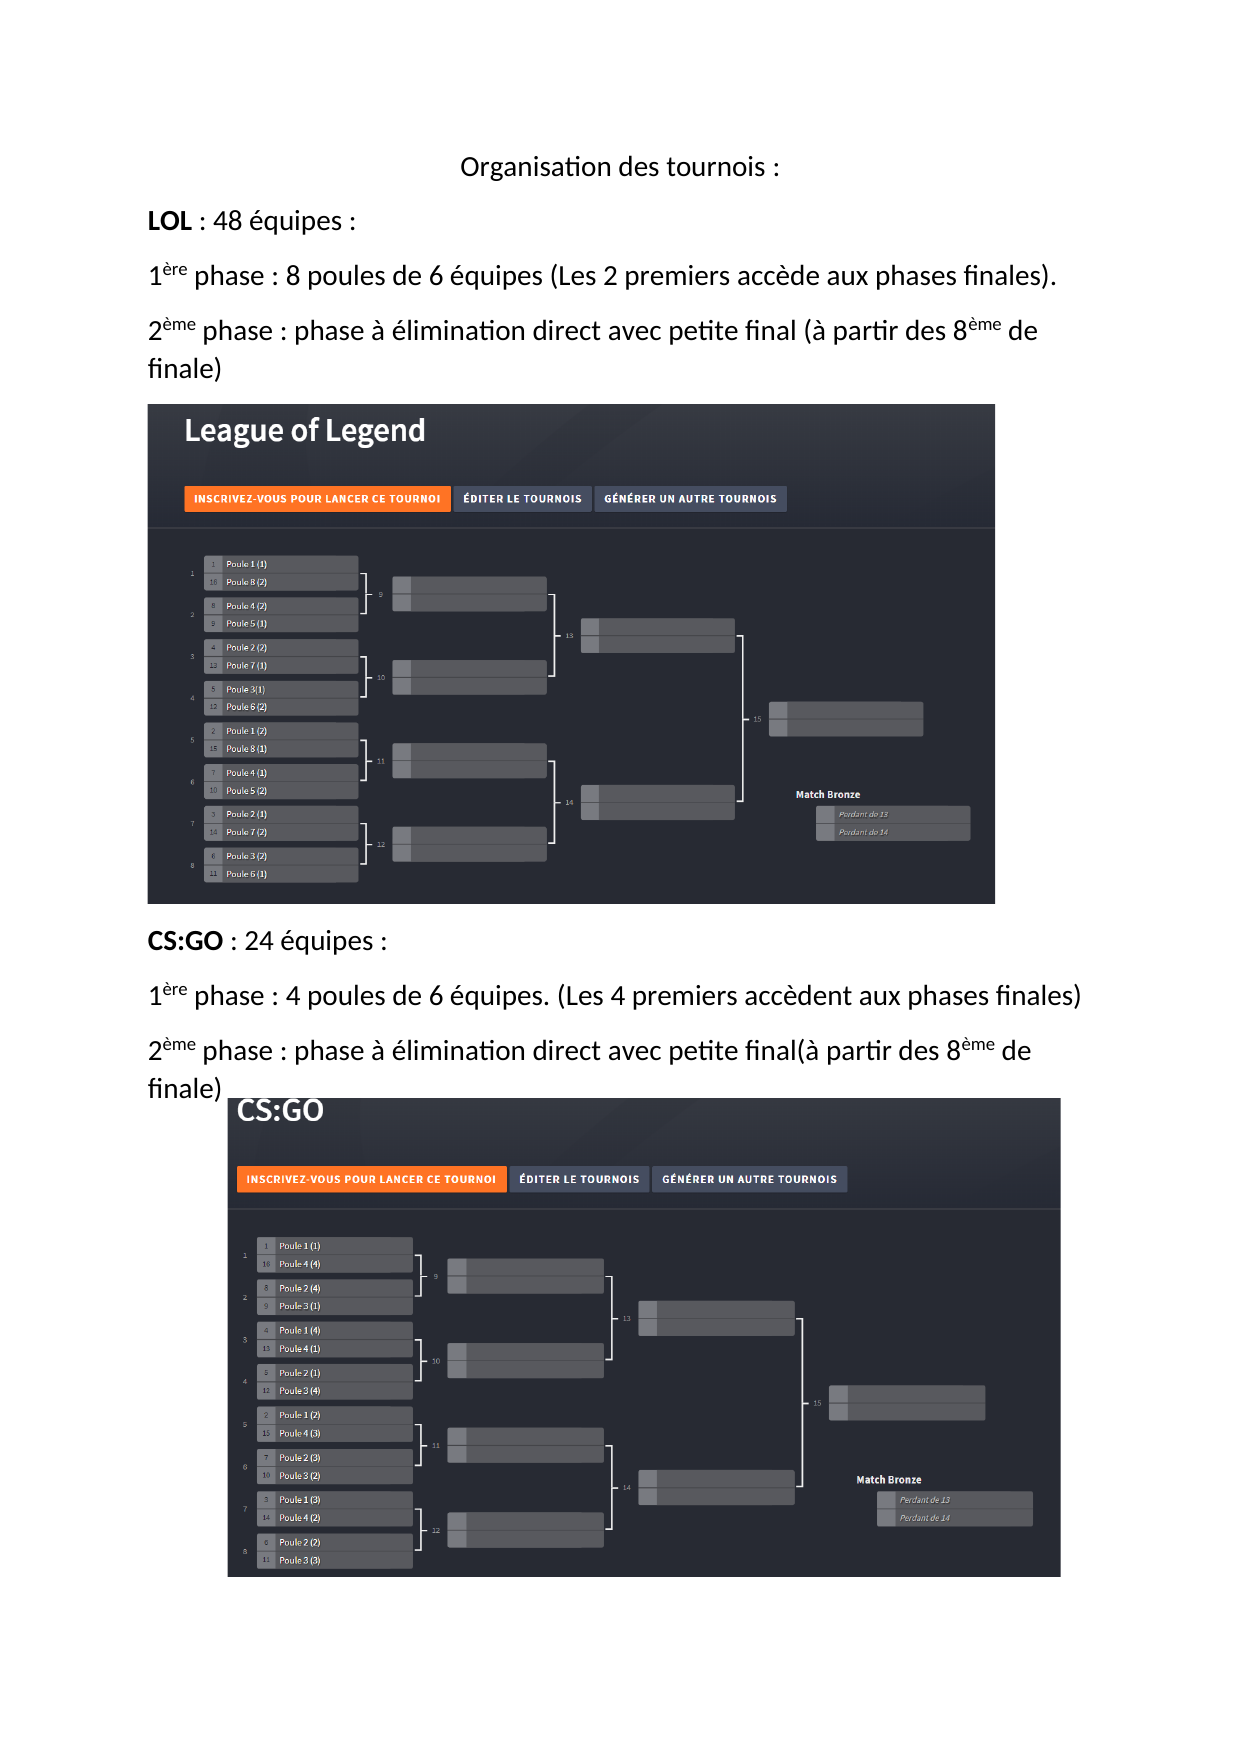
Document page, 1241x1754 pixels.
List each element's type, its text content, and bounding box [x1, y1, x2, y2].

text LOL : 48 équipes : [148, 202, 1093, 238]
text 2ème phase : phase à élimination direct avec petite final (à partir des 8ème de finale) [148, 312, 1093, 385]
text 1ère phase : 4 poules de 6 équipes. (Les 4 premiers accèdent aux phases finales) [148, 977, 1093, 1013]
text Organisation des tournois : [148, 148, 1093, 183]
text 1ère phase : 8 poules de 6 équipes (Les 2 premiers accède aux phases finales). [148, 257, 1093, 293]
text 2ème phase : phase à élimination direct avec petite final(à partir des 8ème de finale) [148, 1032, 1093, 1577]
text CS:GO : 24 équipes : [148, 922, 1093, 958]
